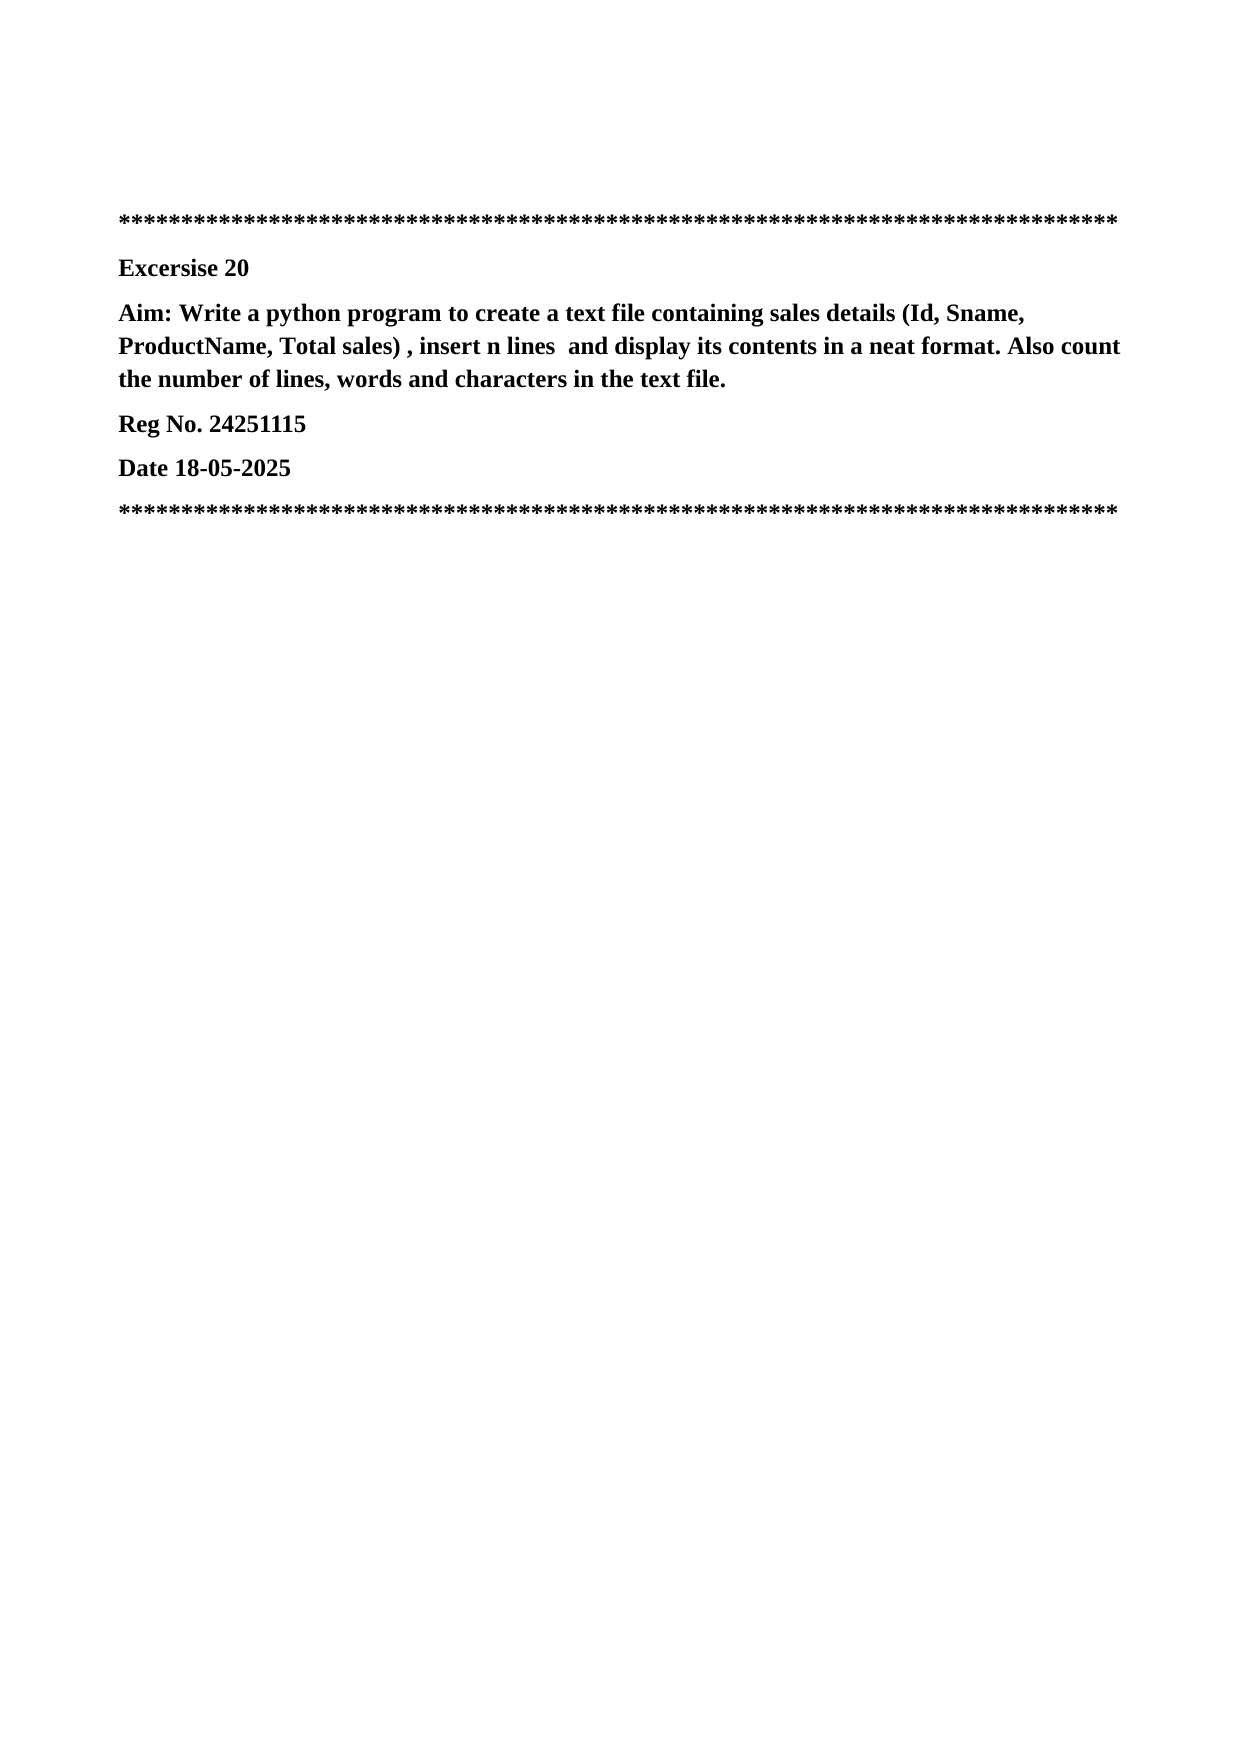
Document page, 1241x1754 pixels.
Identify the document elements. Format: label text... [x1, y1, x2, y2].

text Aim: Write a python program to create a text file containing sales details (Id, Sname, ProductName, Total sales) , insert n lines and display its contents in a neat format. Also count the number of lines, words and characters in the text file. [118, 298, 1122, 392]
text ******************************************************************************** [118, 498, 1122, 527]
text Excersise 20 [118, 253, 1122, 282]
text ******************************************************************************** [118, 208, 1122, 237]
text Date 18-05-2025 [118, 453, 1122, 482]
text Reg No. 24251115 [118, 409, 1122, 437]
